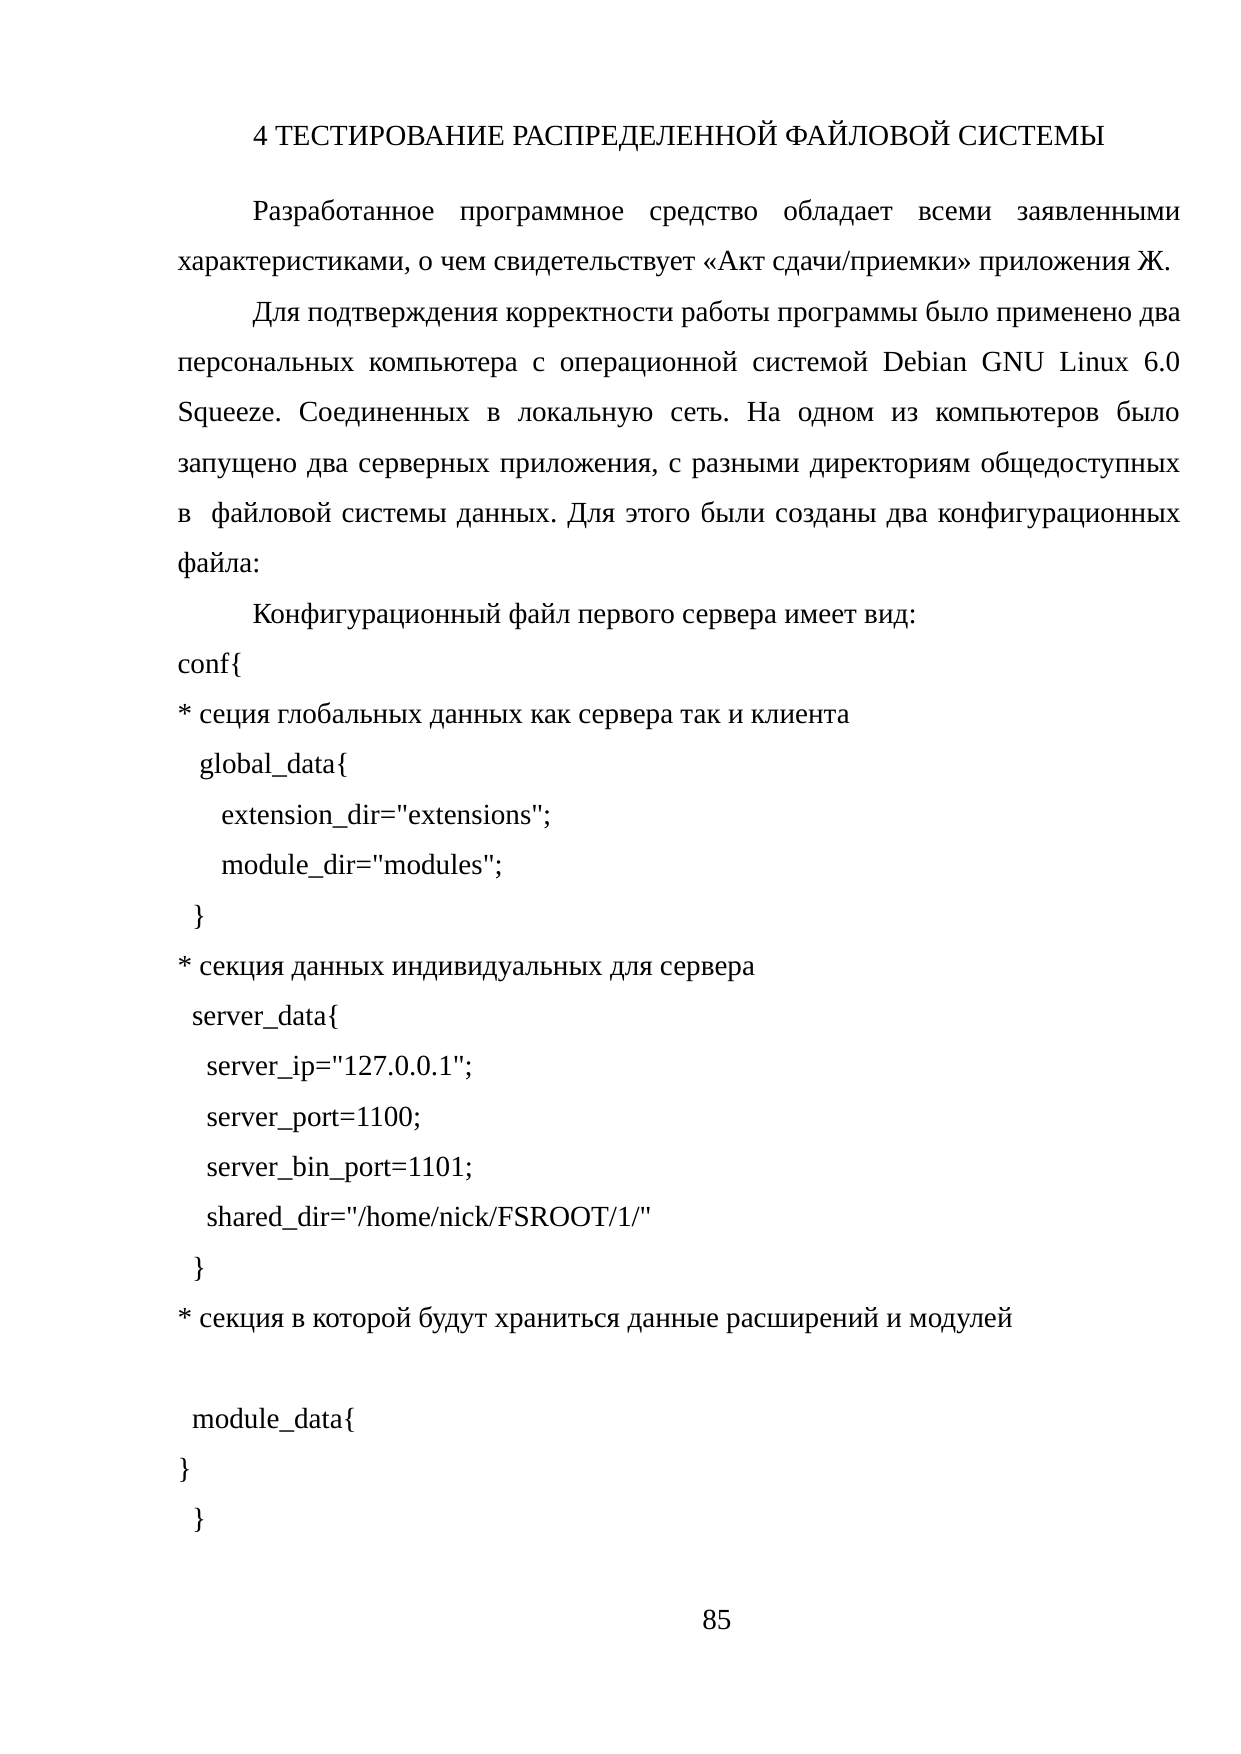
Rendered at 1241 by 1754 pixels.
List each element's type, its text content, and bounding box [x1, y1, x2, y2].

text server_ip="127.0.0.1"; [177, 1048, 1181, 1082]
text } [177, 898, 1181, 931]
text * сеция глобальных данных как сервера так и клиента [177, 696, 1181, 730]
text } [177, 1250, 1181, 1283]
text server_data{ [177, 998, 1181, 1032]
text extension_dir="extensions"; [177, 797, 1181, 831]
text * секция данных индивидуальных для сервера [177, 948, 1181, 981]
text Конфигурационный файл первого сервера имеет вид: [177, 596, 1181, 629]
text Разработанное программное средство обладает всеми заявленными характеристиками, о чем свидетельствует «Акт сдачи/приемки» приложения Ж. [177, 193, 1181, 277]
text conf{ [177, 646, 1181, 679]
text module_dir="modules"; [177, 847, 1181, 881]
text Для подтверждения корректности работы программы было применено два персональных компьютера с операционной системой Debian GNU Linux 6.0 Squeeze. Соединенных в локальную сеть. На одном из компьютеров было запущено два серверных приложения, с разными директориям общедоступных в файловой системы данных. Для этого были созданы два конфигурационных файла: [177, 294, 1181, 579]
text shared_dir="/home/nick/FSROOT/1/" [177, 1199, 1181, 1233]
text * секция в которой будут храниться данные расширений и модулей [177, 1300, 1181, 1334]
subtitle Тестирование распределенной файловой системы [177, 118, 1181, 152]
text } [177, 1451, 1181, 1484]
text server_bin_port=1101; [177, 1149, 1181, 1183]
text server_port=1100; [177, 1099, 1181, 1132]
text global_data{ [177, 747, 1181, 780]
text } [177, 1501, 1181, 1535]
text module_data{ [177, 1401, 1181, 1434]
